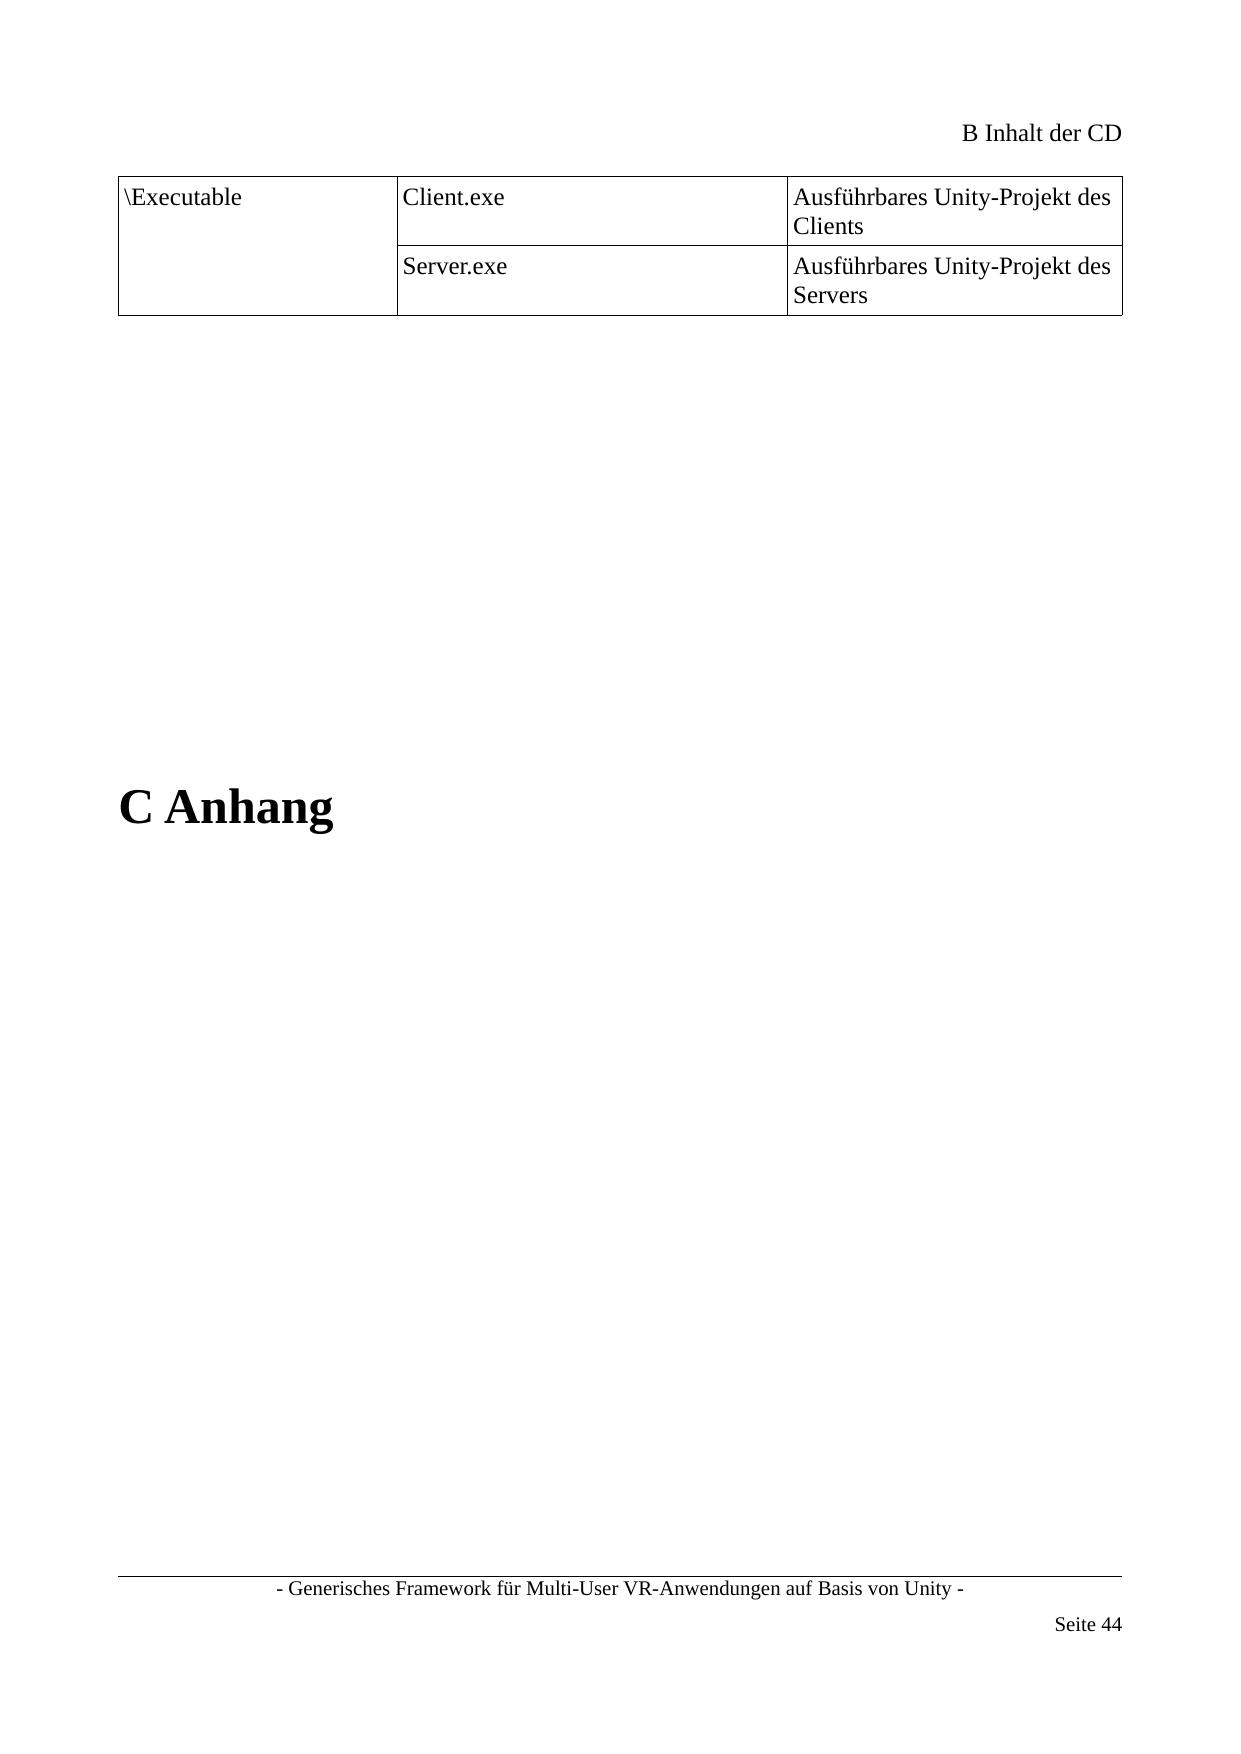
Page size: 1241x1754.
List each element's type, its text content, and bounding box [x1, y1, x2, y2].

table_cell Server.exe [398, 246, 787, 314]
table_cell Ausführbares Unity-Projekt des Clients [788, 177, 1122, 245]
table_cell Ausführbares Unity-Projekt des Servers [788, 246, 1122, 314]
subtitle C Anhang [118, 777, 1122, 834]
table_cell Client.exe [398, 177, 787, 245]
table_cell \Executable [119, 177, 397, 314]
